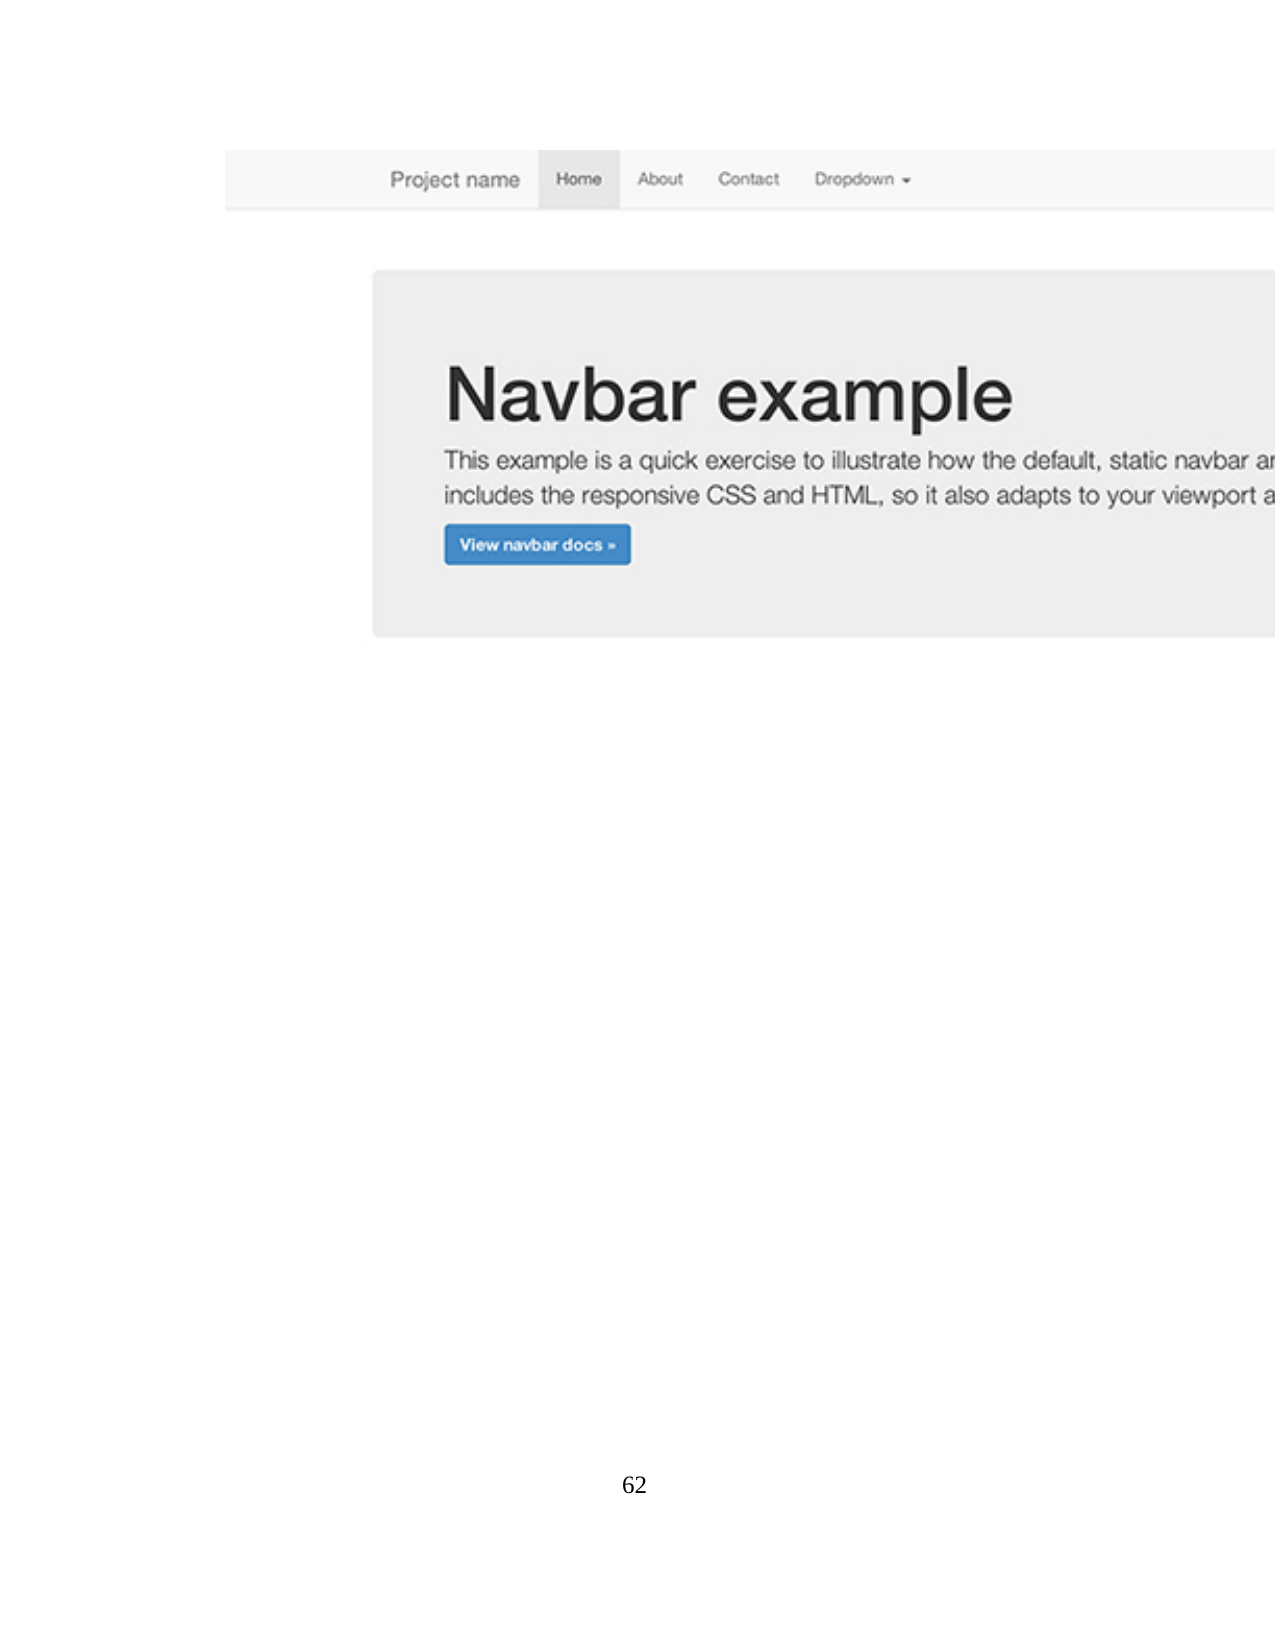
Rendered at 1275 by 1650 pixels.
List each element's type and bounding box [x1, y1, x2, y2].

picture [225, 150, 1275, 1400]
